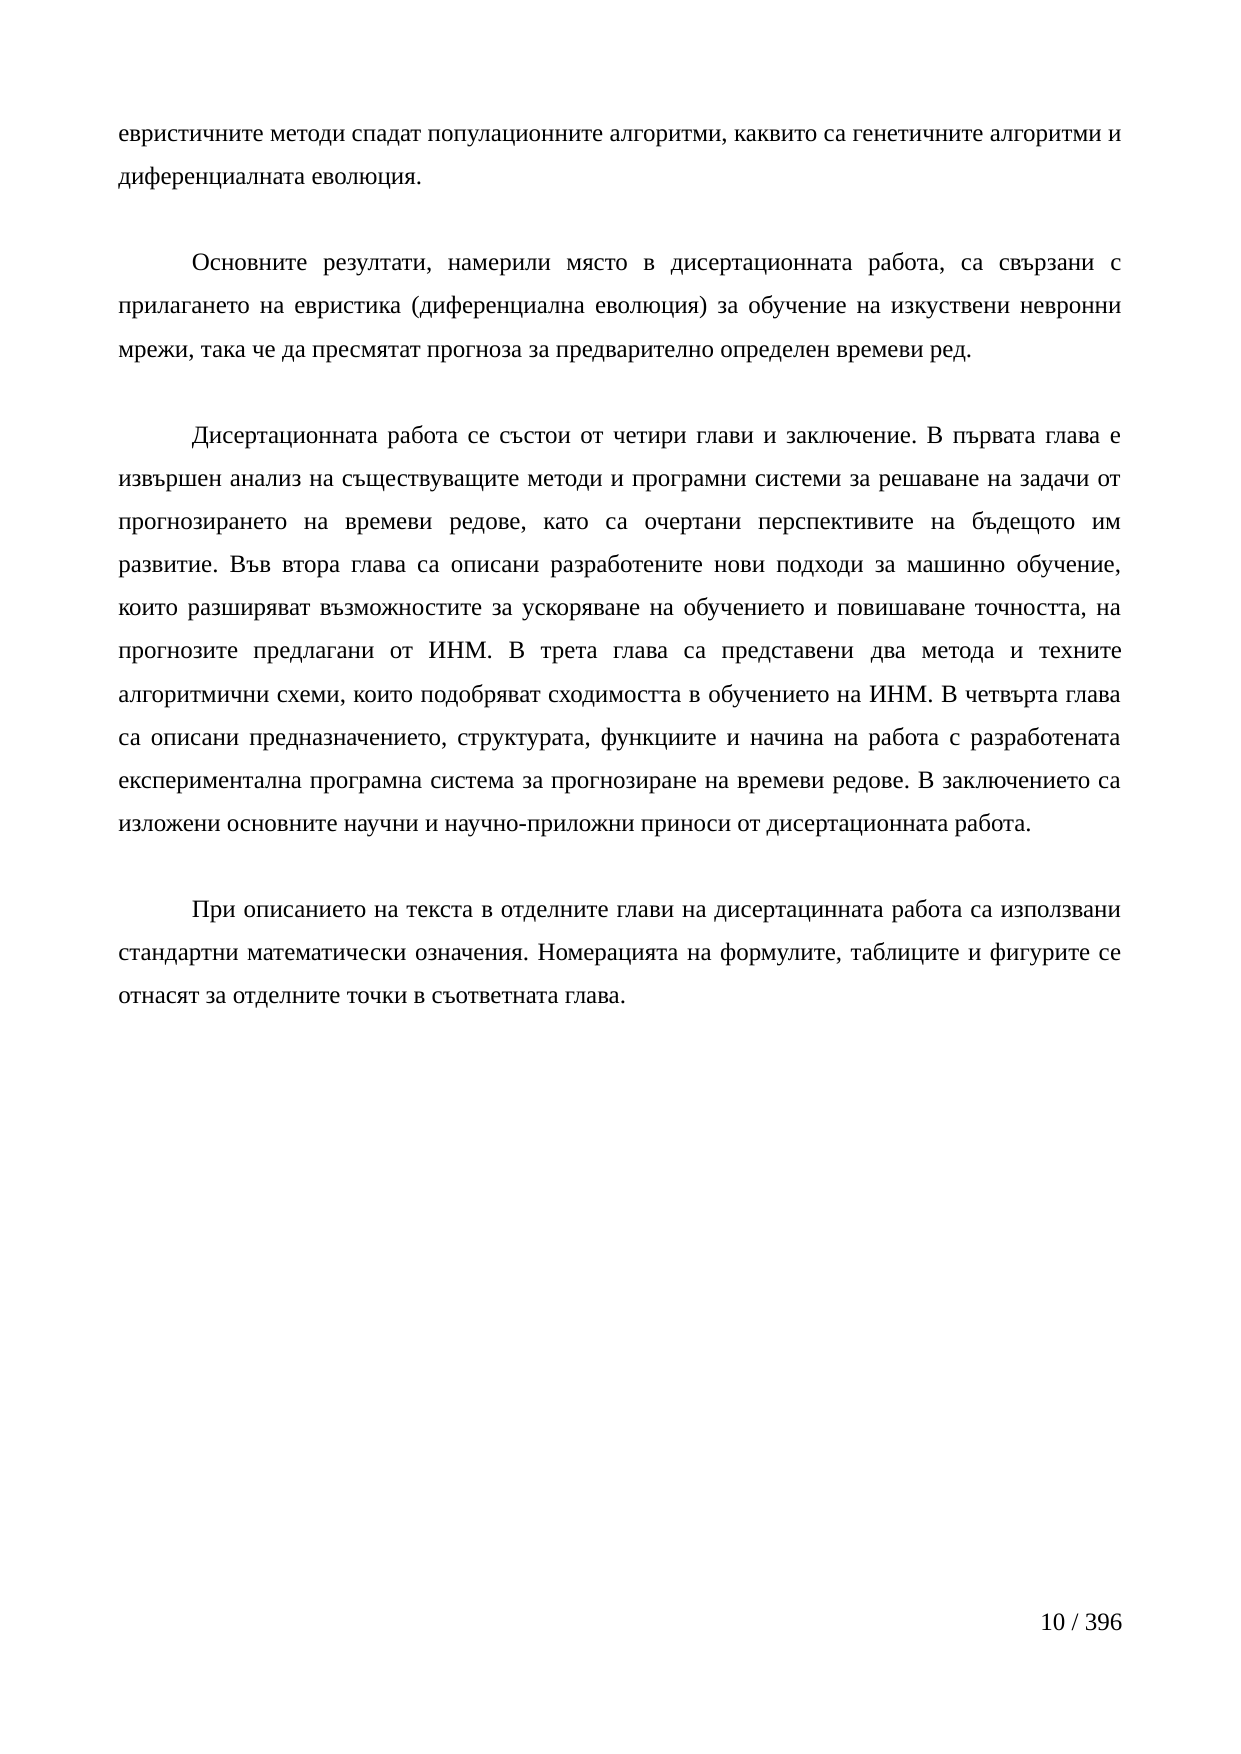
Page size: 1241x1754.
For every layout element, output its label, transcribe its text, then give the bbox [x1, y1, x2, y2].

text Дисертационната работа се състои от четири глави и заключение. В първата глава е извършен анализ на съществуващите методи и програмни системи за решаване на задачи от прогнозирането на времеви редове, като са очертани перспективите на бъдещото им развитие. Във втора глава са описани разработените нови подходи за машинно обучение, които разширяват възможностите за ускоряване на обучението и повишаване точността, на прогнозите предлагани от ИНМ. В трета глава са представени два метода и техните алгоритмични схеми, които подобряват сходимостта в обучението на ИНМ. В четвърта глава са описани предназначението, структурата, функциите и начина на работа с разработената експериментална програмна система за прогнозиране на времеви редове. В заключението са изложени основните научни и научно-приложни приноси от дисертационната работа. [118, 420, 1122, 837]
text При описанието на текста в отделните глави на дисертацинната работа са използвани стандартни математически означения. Номерацията на формулите, таблиците и фигурите се отнасят за отделните точки в съответната глава. [118, 894, 1122, 1009]
text евристичните методи спадат популационните алгоритми, каквито са генетичните алгоритми и диференциалната еволюция. [118, 118, 1122, 190]
text Основните резултати, намерили място в дисертационната работа, са свързани с прилагането на евристика (диференциална еволюция) за обучение на изкуствени невронни мрежи, така че да пресмятат прогноза за предварително определен времеви ред. [118, 247, 1122, 362]
